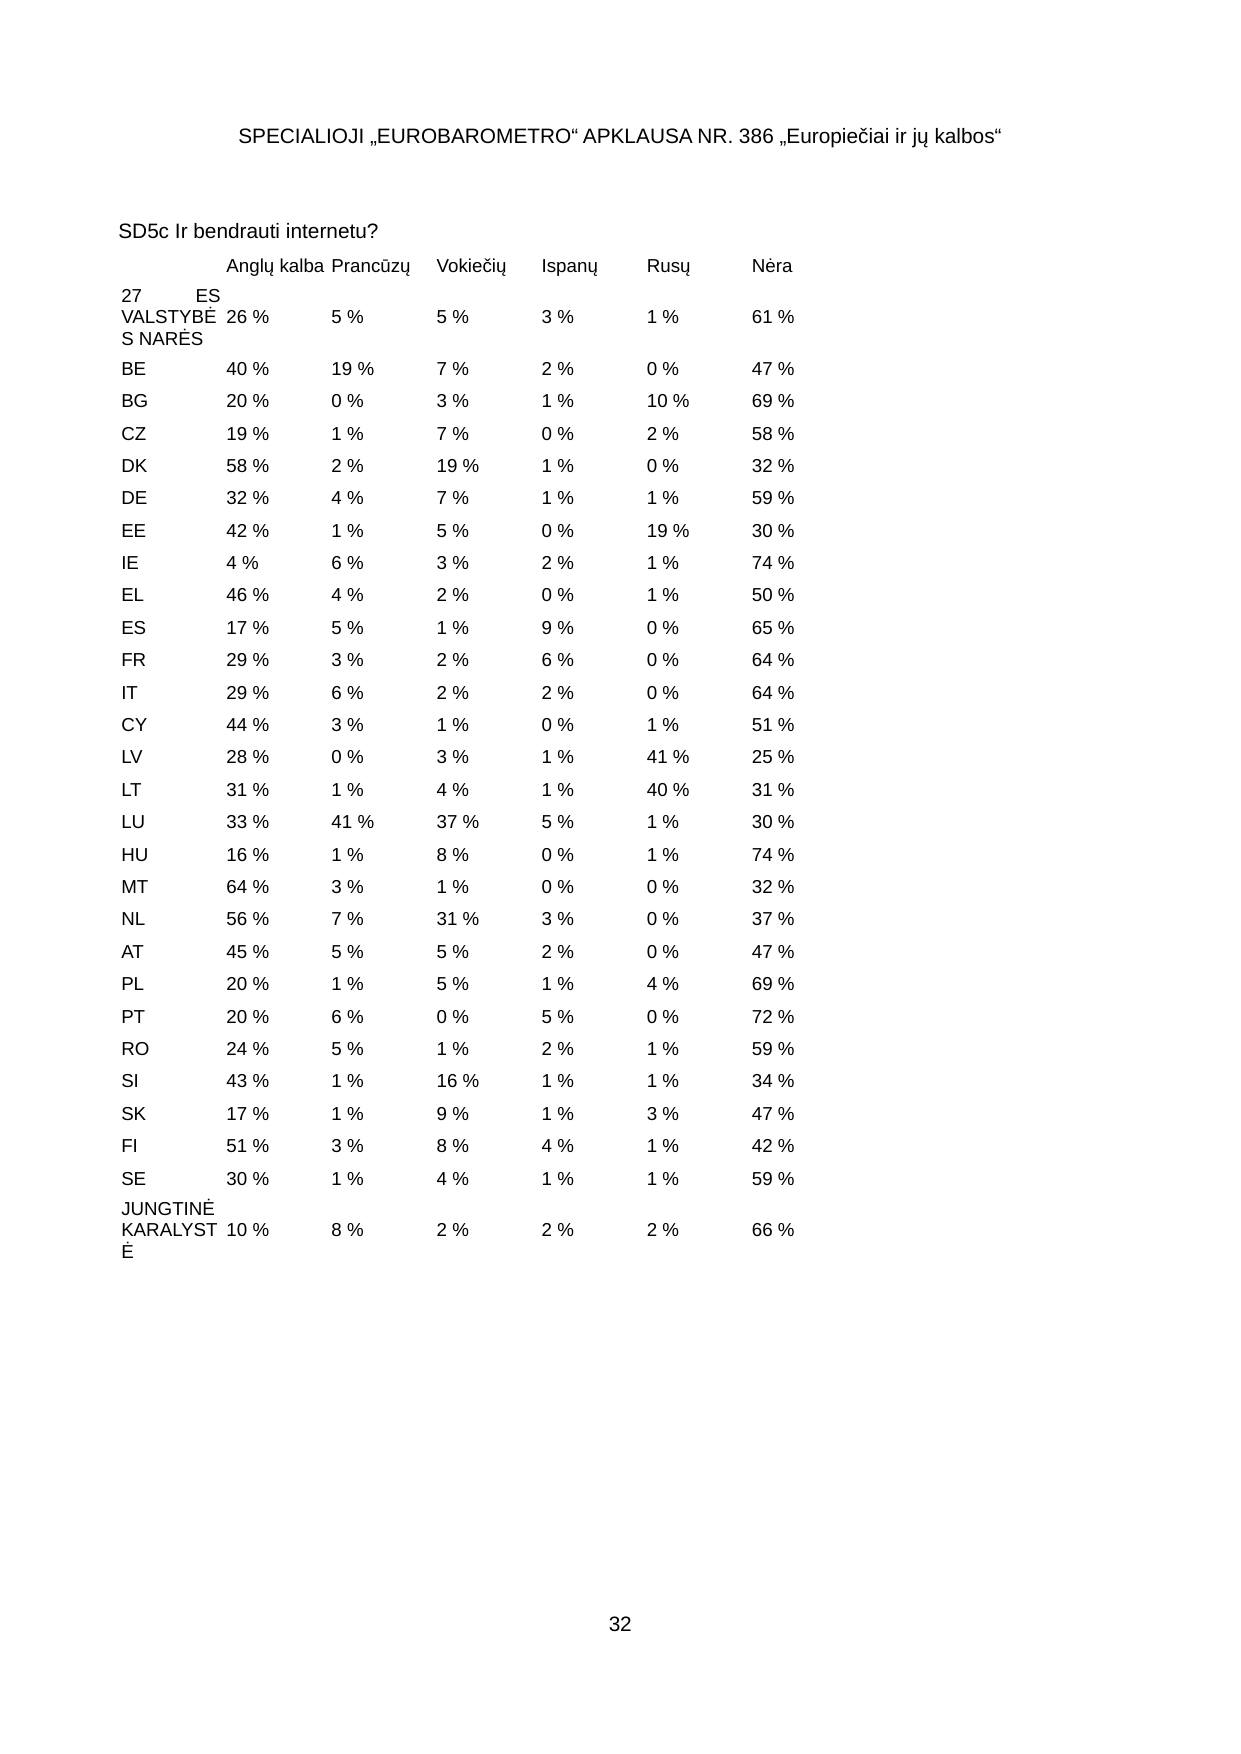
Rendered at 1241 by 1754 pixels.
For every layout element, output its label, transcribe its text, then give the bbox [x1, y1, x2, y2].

table_cell 27 ES VALSTYBĖS NARĖS [118, 282, 223, 352]
table_cell 1 % [539, 1162, 644, 1194]
table_cell 74 % [749, 546, 854, 579]
table_cell 16 % [434, 1065, 538, 1097]
table_cell 3 % [328, 709, 433, 741]
table_cell 20 % [223, 385, 328, 417]
table_header [118, 249, 223, 282]
table_cell NL [118, 903, 223, 935]
table_cell 24 % [223, 1033, 328, 1065]
table_cell LT [118, 773, 223, 806]
table_cell 59 % [749, 1033, 854, 1065]
table_cell 47 % [749, 352, 854, 384]
table_cell 42 % [223, 514, 328, 546]
table_cell 1 % [328, 968, 433, 1000]
table_cell 33 % [223, 806, 328, 838]
table_cell 0 % [644, 870, 749, 903]
table_cell HU [118, 838, 223, 870]
table_cell 1 % [434, 611, 538, 644]
table_cell 19 % [644, 514, 749, 546]
table_cell 1 % [539, 741, 644, 773]
table_cell 1 % [539, 482, 644, 514]
table_cell 1 % [539, 968, 644, 1000]
table_cell 6 % [328, 1000, 433, 1032]
table_cell 2 % [434, 676, 538, 708]
table_header Nėra [749, 249, 854, 282]
table_cell 46 % [223, 579, 328, 611]
table_cell 6 % [328, 676, 433, 708]
table_cell 1 % [644, 1162, 749, 1194]
table_cell 0 % [644, 903, 749, 935]
table_cell 7 % [434, 482, 538, 514]
table_header Anglų kalba [223, 249, 328, 282]
table_cell 5 % [434, 935, 538, 968]
table_cell 1 % [328, 1097, 433, 1129]
table_cell 17 % [223, 1097, 328, 1129]
table_cell 2 % [539, 676, 644, 708]
table_cell 37 % [749, 903, 854, 935]
table_cell 2 % [539, 935, 644, 968]
table_cell BG [118, 385, 223, 417]
table_cell 2 % [539, 352, 644, 384]
table_cell 1 % [644, 482, 749, 514]
table_cell 5 % [328, 1033, 433, 1065]
table_cell 51 % [223, 1130, 328, 1162]
table_cell LU [118, 806, 223, 838]
table_cell 41 % [644, 741, 749, 773]
table_cell 1 % [644, 838, 749, 870]
table_cell EL [118, 579, 223, 611]
table_cell 3 % [434, 741, 538, 773]
table_cell 19 % [434, 449, 538, 482]
table_cell 1 % [328, 838, 433, 870]
table_cell 1 % [328, 417, 433, 449]
table_cell 1 % [644, 546, 749, 579]
table_cell 3 % [434, 546, 538, 579]
table_cell LV [118, 741, 223, 773]
table_cell 4 % [328, 482, 433, 514]
table_cell PL [118, 968, 223, 1000]
table_cell 31 % [434, 903, 538, 935]
table_cell 20 % [223, 1000, 328, 1032]
table_cell 0 % [539, 417, 644, 449]
table_cell 51 % [749, 709, 854, 741]
table_cell 64 % [749, 644, 854, 676]
table_cell ES [118, 611, 223, 644]
table_cell 1 % [328, 773, 433, 806]
table_cell 1 % [539, 773, 644, 806]
table_cell 34 % [749, 1065, 854, 1097]
table_cell 10 % [223, 1194, 328, 1265]
table_cell 61 % [749, 282, 854, 352]
table_cell 0 % [434, 1000, 538, 1032]
table_cell 43 % [223, 1065, 328, 1097]
table_cell SE [118, 1162, 223, 1194]
table_cell 3 % [539, 282, 644, 352]
table_cell 26 % [223, 282, 328, 352]
table_cell 0 % [644, 676, 749, 708]
table_cell CY [118, 709, 223, 741]
table_cell 3 % [539, 903, 644, 935]
table_cell 1 % [539, 1097, 644, 1129]
table_cell 1 % [644, 709, 749, 741]
table_cell 7 % [434, 417, 538, 449]
table_cell 40 % [644, 773, 749, 806]
table_cell 47 % [749, 935, 854, 968]
table_cell 59 % [749, 482, 854, 514]
table_cell 42 % [749, 1130, 854, 1162]
table_cell 69 % [749, 968, 854, 1000]
table_cell 72 % [749, 1000, 854, 1032]
table_cell RO [118, 1033, 223, 1065]
table_cell 28 % [223, 741, 328, 773]
table_cell 4 % [223, 546, 328, 579]
table_cell 6 % [539, 644, 644, 676]
table_cell 5 % [328, 611, 433, 644]
table_cell 3 % [328, 644, 433, 676]
table_cell 1 % [434, 870, 538, 903]
table_cell 30 % [223, 1162, 328, 1194]
table_cell 1 % [644, 806, 749, 838]
table_cell SI [118, 1065, 223, 1097]
table_cell 1 % [644, 282, 749, 352]
table_cell IT [118, 676, 223, 708]
table_cell 32 % [749, 870, 854, 903]
table_cell 0 % [539, 579, 644, 611]
table_cell 0 % [644, 1000, 749, 1032]
table_cell FI [118, 1130, 223, 1162]
table_cell 0 % [539, 870, 644, 903]
table_cell JUNGTINĖ KARALYSTĖ [118, 1194, 223, 1265]
table_cell 30 % [749, 806, 854, 838]
table_cell 17 % [223, 611, 328, 644]
table_cell 8 % [434, 838, 538, 870]
table_cell 0 % [644, 644, 749, 676]
table_cell 5 % [434, 514, 538, 546]
table_cell 2 % [328, 449, 433, 482]
table_cell 3 % [434, 385, 538, 417]
table_cell MT [118, 870, 223, 903]
table_cell 65 % [749, 611, 854, 644]
table_cell 1 % [644, 1033, 749, 1065]
table_cell 10 % [644, 385, 749, 417]
table_cell 0 % [328, 741, 433, 773]
table_cell 0 % [539, 709, 644, 741]
table_cell 64 % [749, 676, 854, 708]
table_cell 40 % [223, 352, 328, 384]
table_cell 2 % [644, 1194, 749, 1265]
table_cell 32 % [749, 449, 854, 482]
table_cell 3 % [328, 1130, 433, 1162]
table_cell 4 % [434, 773, 538, 806]
table_cell 0 % [644, 611, 749, 644]
table_cell SK [118, 1097, 223, 1129]
table_cell 37 % [434, 806, 538, 838]
table_cell 5 % [328, 282, 433, 352]
table_cell 2 % [434, 1194, 538, 1265]
table_cell 0 % [539, 514, 644, 546]
table_cell 1 % [539, 1065, 644, 1097]
table_cell 0 % [644, 449, 749, 482]
table_cell 2 % [434, 579, 538, 611]
table_cell 69 % [749, 385, 854, 417]
table_cell 25 % [749, 741, 854, 773]
table_cell 1 % [328, 1162, 433, 1194]
table_cell 19 % [223, 417, 328, 449]
table_cell 56 % [223, 903, 328, 935]
table_cell 7 % [328, 903, 433, 935]
table_cell BE [118, 352, 223, 384]
table_cell 58 % [223, 449, 328, 482]
table_cell FR [118, 644, 223, 676]
table_cell 1 % [434, 709, 538, 741]
table_cell 2 % [539, 1033, 644, 1065]
table_cell 1 % [328, 1065, 433, 1097]
table_cell 2 % [539, 546, 644, 579]
table_cell 59 % [749, 1162, 854, 1194]
table_cell 2 % [539, 1194, 644, 1265]
table_header Rusų [644, 249, 749, 282]
table_cell 1 % [328, 514, 433, 546]
table_cell 8 % [434, 1130, 538, 1162]
table_header Vokiečių [434, 249, 538, 282]
table_cell PT [118, 1000, 223, 1032]
table_cell 5 % [539, 806, 644, 838]
table_cell 31 % [749, 773, 854, 806]
table_cell 6 % [328, 546, 433, 579]
table_cell 4 % [328, 579, 433, 611]
table_cell 4 % [434, 1162, 538, 1194]
table_cell 1 % [539, 385, 644, 417]
table_cell 2 % [644, 417, 749, 449]
table_cell CZ [118, 417, 223, 449]
table_cell 1 % [644, 1130, 749, 1162]
table_cell 66 % [749, 1194, 854, 1265]
table_cell 2 % [434, 644, 538, 676]
table_cell 5 % [539, 1000, 644, 1032]
table_cell 4 % [539, 1130, 644, 1162]
table_cell 50 % [749, 579, 854, 611]
table_cell 4 % [644, 968, 749, 1000]
table_cell 58 % [749, 417, 854, 449]
table_cell 30 % [749, 514, 854, 546]
table_cell 0 % [644, 935, 749, 968]
table_cell 20 % [223, 968, 328, 1000]
table_cell 9 % [434, 1097, 538, 1129]
table_cell 44 % [223, 709, 328, 741]
table_cell 1 % [539, 449, 644, 482]
table_cell 1 % [434, 1033, 538, 1065]
table_cell AT [118, 935, 223, 968]
table_cell 5 % [434, 282, 538, 352]
table_header Prancūzų [328, 249, 433, 282]
table_cell 7 % [434, 352, 538, 384]
table_cell 47 % [749, 1097, 854, 1129]
table_cell 8 % [328, 1194, 433, 1265]
table_cell EE [118, 514, 223, 546]
table_header Ispanų [539, 249, 644, 282]
table_cell 1 % [644, 579, 749, 611]
table_cell 64 % [223, 870, 328, 903]
table_cell 19 % [328, 352, 433, 384]
table_cell 32 % [223, 482, 328, 514]
table_cell 74 % [749, 838, 854, 870]
table_cell 0 % [644, 352, 749, 384]
table_cell 0 % [539, 838, 644, 870]
table_cell 31 % [223, 773, 328, 806]
text SD5c Ir bendrauti internetu? [118, 219, 1122, 243]
table_cell 1 % [644, 1065, 749, 1097]
table_cell DE [118, 482, 223, 514]
table_cell 5 % [328, 935, 433, 968]
table_cell DK [118, 449, 223, 482]
table_cell 45 % [223, 935, 328, 968]
table_cell 5 % [434, 968, 538, 1000]
table_cell IE [118, 546, 223, 579]
table_cell 0 % [328, 385, 433, 417]
table_cell 29 % [223, 644, 328, 676]
table_cell 9 % [539, 611, 644, 644]
table_cell 29 % [223, 676, 328, 708]
table_cell 3 % [328, 870, 433, 903]
table_cell 16 % [223, 838, 328, 870]
table_cell 41 % [328, 806, 433, 838]
table_cell 3 % [644, 1097, 749, 1129]
